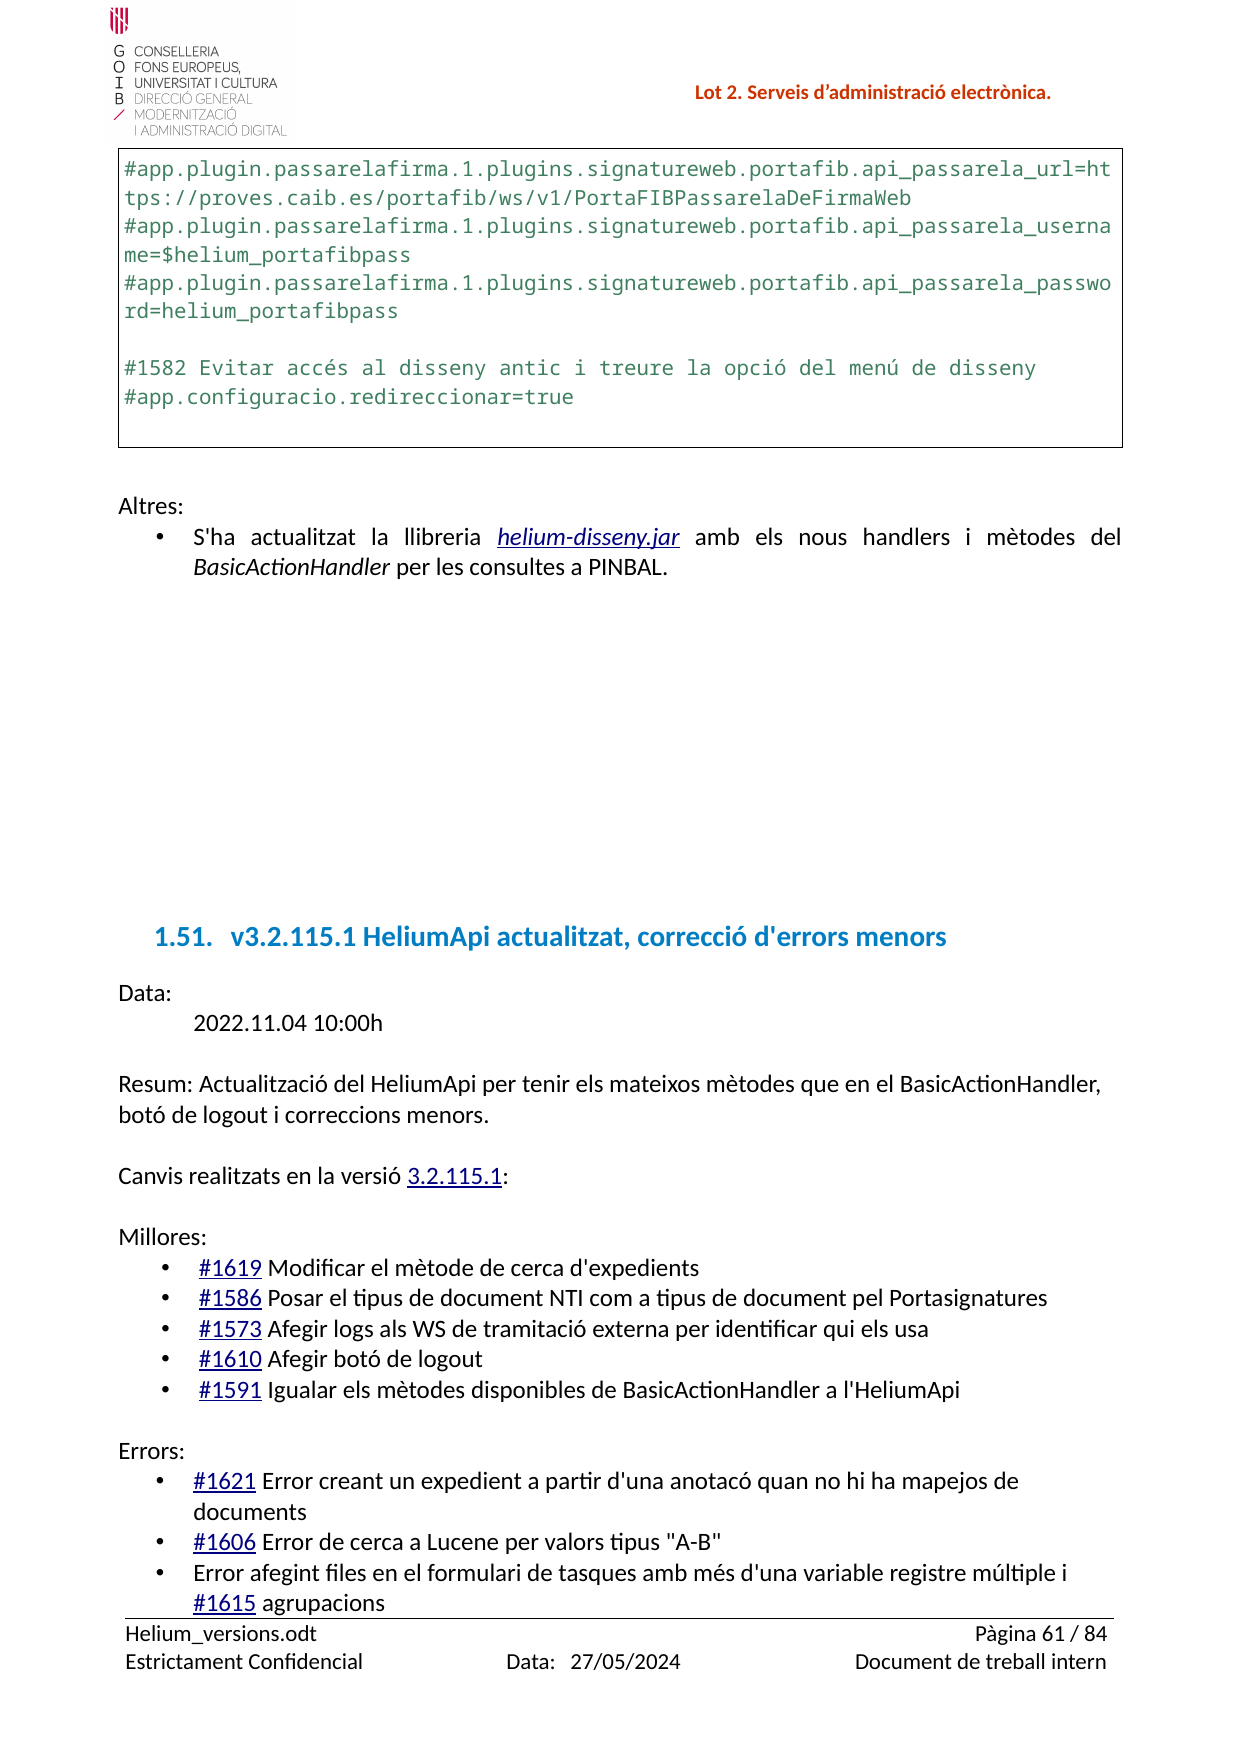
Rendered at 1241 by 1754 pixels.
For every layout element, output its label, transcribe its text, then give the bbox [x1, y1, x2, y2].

list #1610 Afegir botó de logout [161, 1343, 1122, 1374]
list #1606 Error de cerca a Lucene per valors tipus "A-B" [156, 1526, 1122, 1557]
list S'ha actualitzat la llibreria helium-disseny.jar amb els nous handlers i mètodes del BasicActionHandler per les consultes a PINBAL. [156, 521, 1122, 582]
table_header #app.plugin.passarelafirma.1.plugins.signatureweb.portafib.api_passarela_url=https://proves.caib.es/portafib/ws/v1/PortaFIBPassarelaDeFirmaWeb #app.plugin.passarelafirma.1.plugins.signatureweb.portafib.api_passarela_username=$helium_portafibpass #app.plugin.passarelafirma.1.plugins.signatureweb.portafib.api_passarela_password=helium_portafibpass #1582 Evitar accés al disseny antic i treure la opció del menú de disseny #app.configuracio.redireccionar=true [119, 149, 1122, 447]
list Error afegint files en el formulari de tasques amb més d'una variable registre múltiple i #1615 agrupacions [156, 1557, 1122, 1618]
subtitle v3.2.115.1 HeliumApi actualitzat, correcció d'errors menors [153, 918, 1122, 953]
text Data: [118, 977, 1122, 1007]
text 2022.11.04 10:00h [118, 1007, 1122, 1038]
list #1621 Error creant un expedient a partir d'una anotacó quan no hi ha mapejos de documents [156, 1465, 1122, 1526]
text Altres: [118, 490, 1122, 521]
list #1586 Posar el tipus de document NTI com a tipus de document pel Portasignatures [161, 1282, 1122, 1313]
list #1619 Modificar el mètode de cerca d'expedients [161, 1252, 1122, 1282]
picture [100, 0, 297, 144]
list #1591 Igualar els mètodes disponibles de BasicActionHandler a l'HeliumApi [161, 1374, 1122, 1404]
text Millores: [118, 1221, 1122, 1252]
list #1573 Afegir logs als WS de tramitació externa per identificar qui els usa [161, 1313, 1122, 1343]
text Canvis realitzats en la versió 3.2.115.1: [118, 1160, 1122, 1191]
text Errors: [118, 1435, 1122, 1465]
text Resum: Actualització del HeliumApi per tenir els mateixos mètodes que en el BasicActionHandler, botó de logout i correccions menors. [118, 1068, 1122, 1129]
